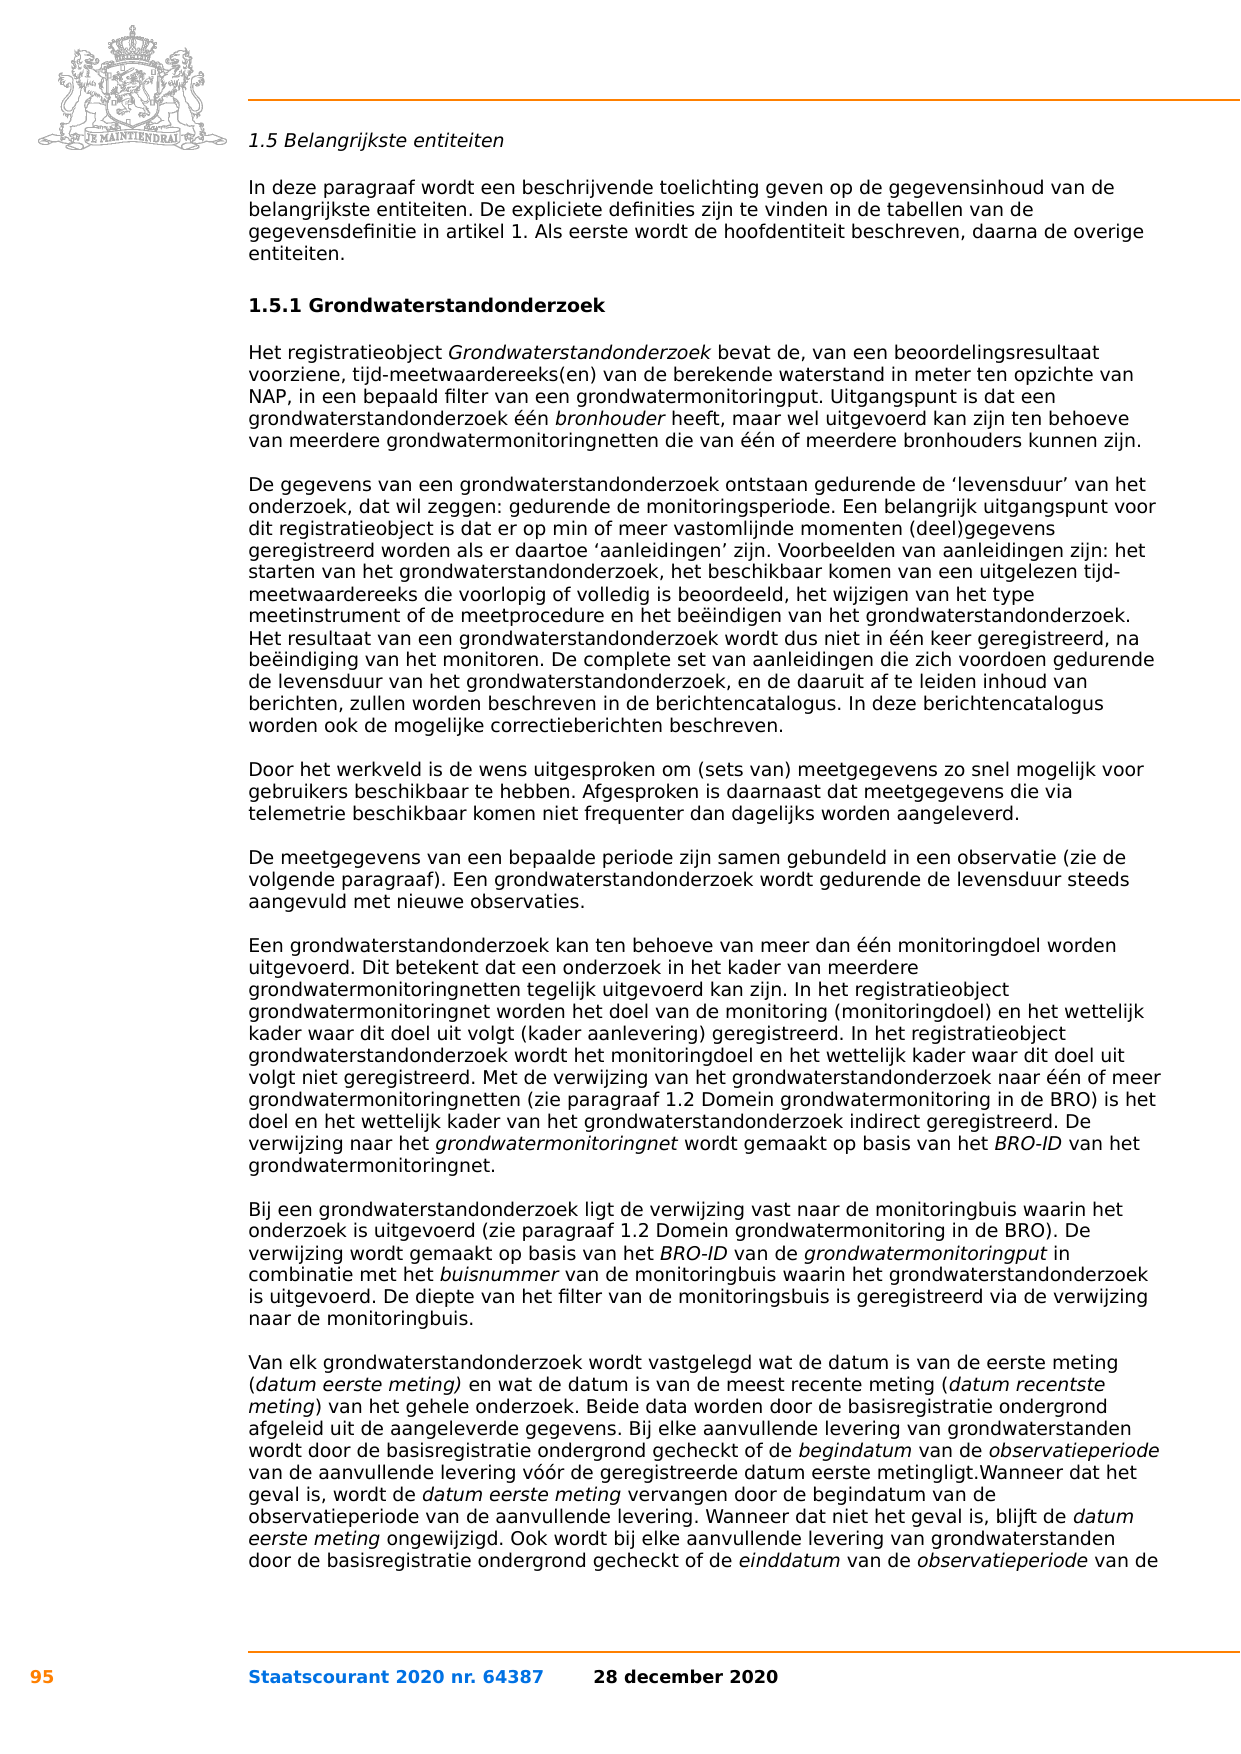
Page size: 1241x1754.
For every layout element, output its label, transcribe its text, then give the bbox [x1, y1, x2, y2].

subtitle 1.5 Belangrijkste entiteiten [248, 130, 1163, 152]
subtitle 1.5.1 Grondwaterstandonderzoek [248, 295, 1163, 317]
text De meetgegevens van een bepaalde periode zijn samen gebundeld in een observatie (zie de volgende paragraaf). Een grondwaterstandonderzoek wordt gedurende de levensduur steeds aangevuld met nieuwe observaties. [248, 847, 1163, 913]
text Bij een grondwaterstandonderzoek ligt de verwijzing vast naar de monitoringbuis waarin het onderzoek is uitgevoerd (zie paragraaf 1.2 Domein grondwatermonitoring in de BRO). De verwijzing wordt gemaakt op basis van het BRO-ID van de grondwatermonitoringput in combinatie met het buisnummer van de monitoringbuis waarin het grondwaterstandonderzoek is uitgevoerd. De diepte van het filter van de monitoringsbuis is geregistreerd via de verwijzing naar de monitoringbuis. [248, 1198, 1163, 1330]
text Een grondwaterstandonderzoek kan ten behoeve van meer dan één monitoringdoel worden uitgevoerd. Dit betekent dat een onderzoek in het kader van meerdere grondwatermonitoringnetten tegelijk uitgevoerd kan zijn. In het registratieobject grondwatermonitoringnet worden het doel van de monitoring (monitoringdoel) en het wettelijk kader waar dit doel uit volgt (kader aanlevering) geregistreerd. In het registratieobject grondwaterstandonderzoek wordt het monitoringdoel en het wettelijk kader waar dit doel uit volgt niet geregistreerd. Met de verwijzing van het grondwaterstandonderzoek naar één of meer grondwatermonitoringnetten (zie paragraaf 1.2 Domein grondwatermonitoring in de BRO) is het doel en het wettelijk kader van het grondwaterstandonderzoek indirect geregistreerd. De verwijzing naar het grondwatermonitoringnet wordt gemaakt op basis van het BRO-ID van het grondwatermonitoringnet. [248, 935, 1163, 1177]
text De gegevens van een grondwaterstandonderzoek ontstaan gedurende de ‘levensduur’ van het onderzoek, dat wil zeggen: gedurende de monitoringsperiode. Een belangrijk uitgangspunt voor dit registratieobject is dat er op min of meer vastomlijnde momenten (deel)gegevens geregistreerd worden als er daartoe ‘aanleidingen’ zijn. Voorbeelden van aanleidingen zijn: het starten van het grondwaterstandonderzoek, het beschikbaar komen van een uitgelezen tijd-meetwaardereeks die voorlopig of volledig is beoordeeld, het wijzigen van het type meetinstrument of de meetprocedure en het beëindigen van het grondwaterstandonderzoek. Het resultaat van een grondwaterstandonderzoek wordt dus niet in één keer geregistreerd, na beëindiging van het monitoren. De complete set van aanleidingen die zich voordoen gedurende de levensduur van het grondwaterstandonderzoek, en de daaruit af te leiden inhoud van berichten, zullen worden beschreven in de berichtencatalogus. In deze berichtencatalogus worden ook de mogelijke correctieberichten beschreven. [248, 473, 1163, 737]
text In deze paragraaf wordt een beschrijvende toelichting geven op de gegevensinhoud van de belangrijkste entiteiten. De expliciete definities zijn te vinden in de tabellen van de gegevensdefinitie in artikel 1. Als eerste wordt de hoofdentiteit beschreven, daarna de overige entiteiten. [248, 177, 1163, 265]
text Van elk grondwaterstandonderzoek wordt vastgelegd wat de datum is van de eerste meting (datum eerste meting) en wat de datum is van de meest recente meting (datum recentste meting) van het gehele onderzoek. Beide data worden door de basisregistratie ondergrond afgeleid uit de aangeleverde gegevens. Bij elke aanvullende levering van grondwaterstanden wordt door de basisregistratie ondergrond gecheckt of de begindatum van de observatieperiode van de aanvullende levering vόόr de geregistreerde datum eerste metingligt.Wanneer dat het geval is, wordt de datum eerste meting vervangen door de begindatum van de observatieperiode van de aanvullende levering. Wanneer dat niet het geval is, blijft de datum eerste meting ongewijzigd. Ook wordt bij elke aanvullende levering van grondwaterstanden door de basisregistratie ondergrond gecheckt of de einddatum van de observatieperiode van de [248, 1352, 1163, 1572]
text Het registratieobject Grondwaterstandonderzoek bevat de, van een beoordelingsresultaat voorziene, tijd-meetwaardereeks(en) van de berekende waterstand in meter ten opzichte van NAP, in een bepaald filter van een grondwatermonitoringput. Uitgangspunt is dat een grondwaterstandonderzoek één bronhouder heeft, maar wel uitgevoerd kan zijn ten behoeve van meerdere grondwatermonitoringnetten die van één of meerdere bronhouders kunnen zijn. [248, 342, 1163, 452]
picture [38, 25, 227, 150]
text Door het werkveld is de wens uitgesproken om (sets van) meetgegevens zo snel mogelijk voor gebruikers beschikbaar te hebben. Afgesproken is daarnaast dat meetgegevens die via telemetrie beschikbaar komen niet frequenter dan dagelijks worden aangeleverd. [248, 759, 1163, 825]
